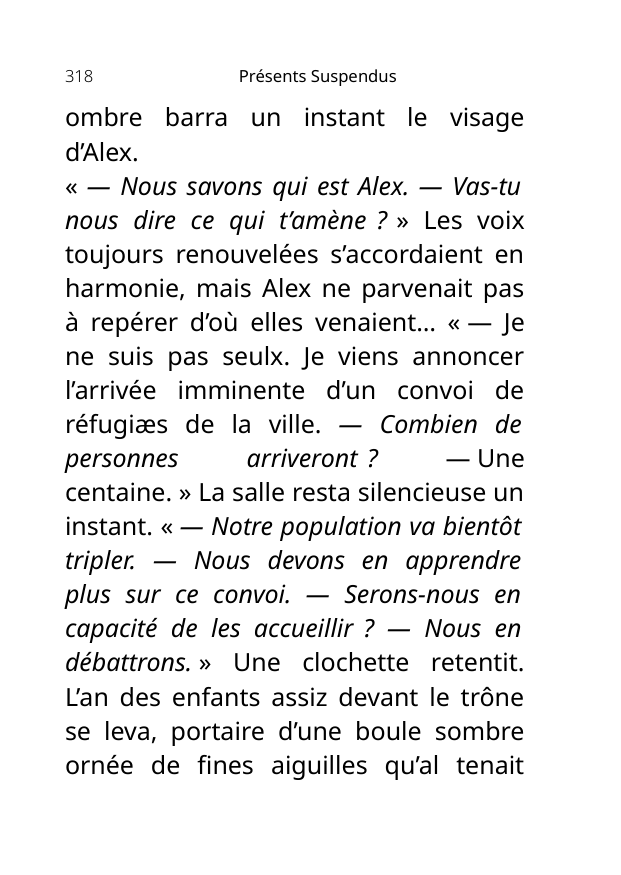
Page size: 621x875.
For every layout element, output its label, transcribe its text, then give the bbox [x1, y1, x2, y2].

text ombre barra un instant le visage d’Alex. « — Nous savons qui est Alex. — Vas-tu nous dire ce qui t’amène ? » Les voix toujours renouvelées s’accordaient en harmonie, mais Alex ne parvenait pas à repérer d’où elles venaient… « — Je ne suis pas seulx. Je viens annoncer l’arrivée imminente d’un convoi de réfugiæs de la ville. — Combien de personnes arriveront ? — Une centaine. » La salle resta silencieuse un instant. « — Notre population va bientôt tripler. — Nous devons en apprendre plus sur ce convoi. — Serons-nous en capacité de les accueillir ? — Nous en débattrons. » Une clochette retentit. L’an des enfants assiz devant le trône se leva, portaire d’une boule sombre ornée de fines aiguilles qu’al tenait [65, 100, 524, 781]
